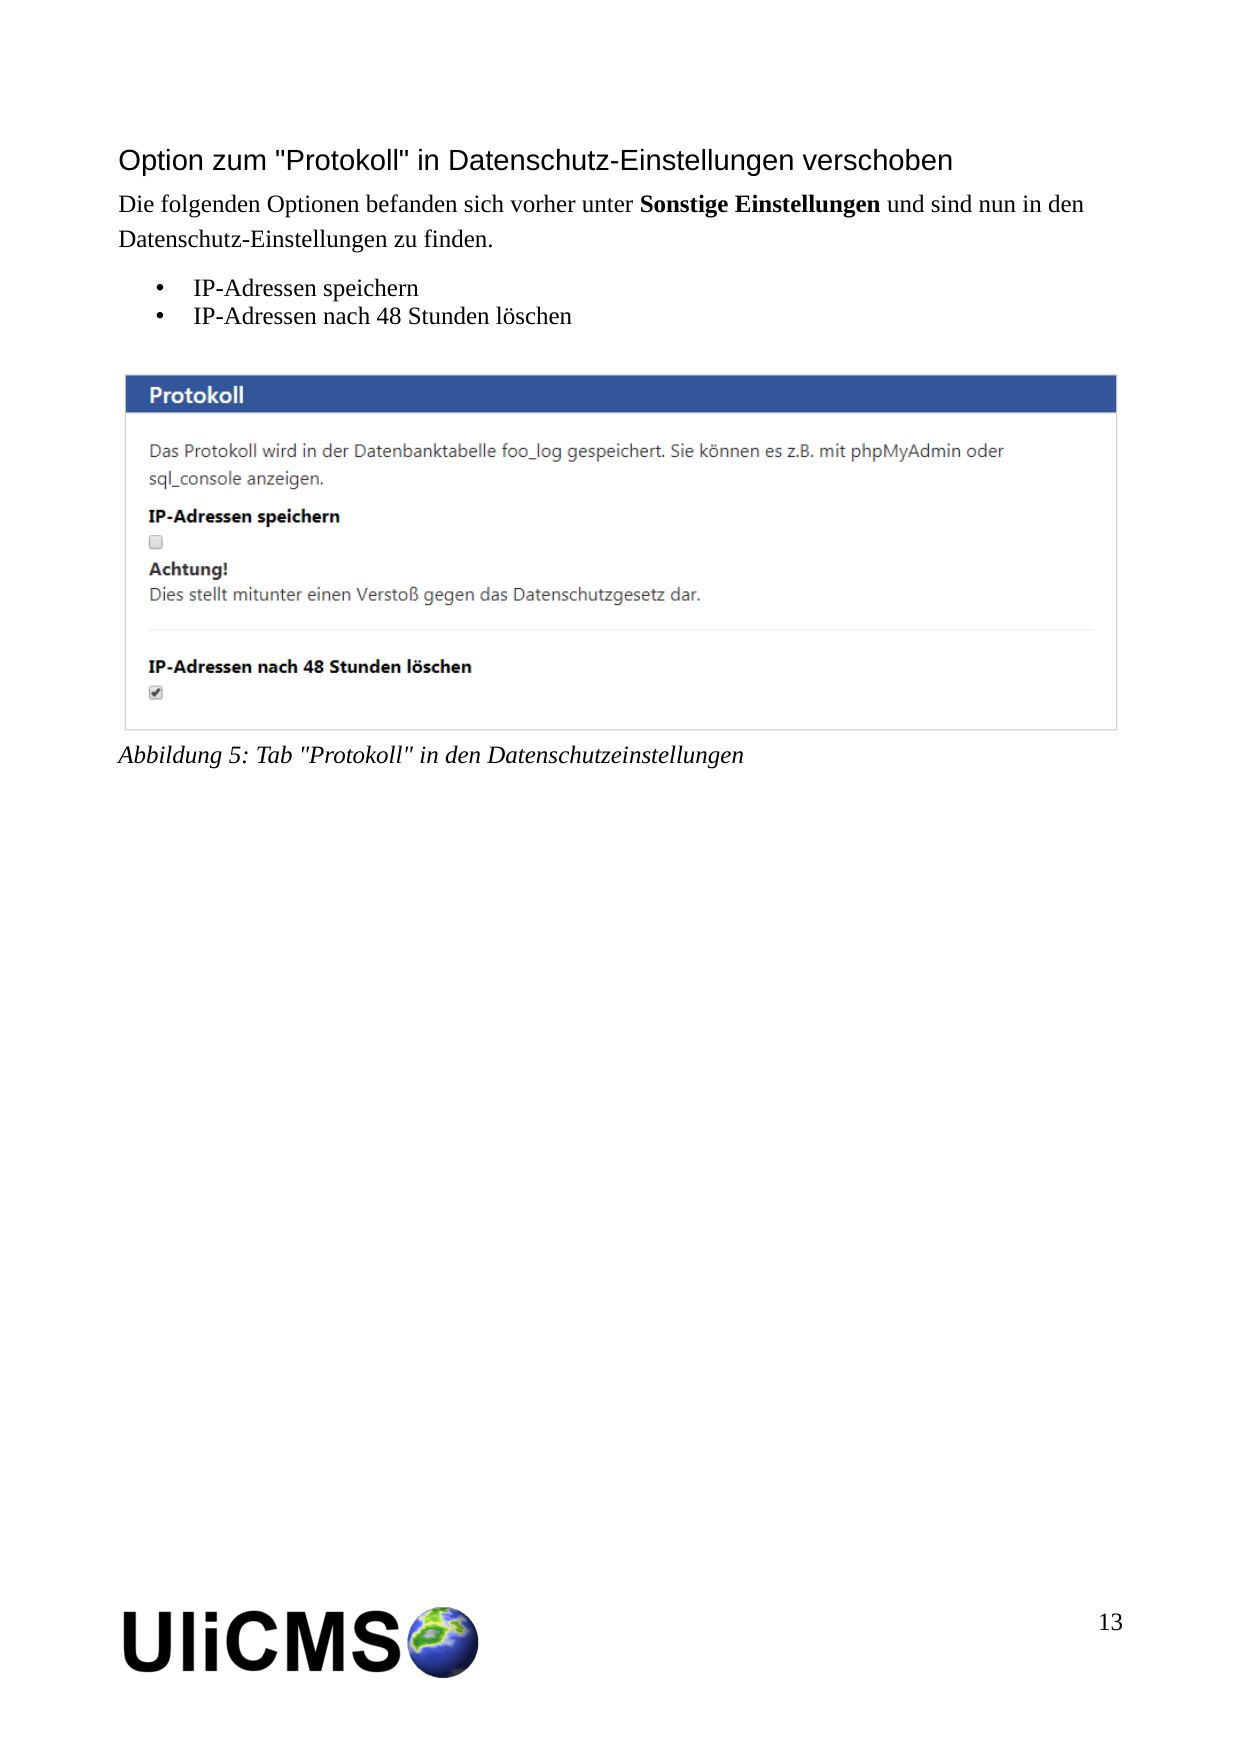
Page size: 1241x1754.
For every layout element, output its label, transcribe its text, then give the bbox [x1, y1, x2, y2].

list IP-Adressen speichern [156, 273, 1123, 301]
picture [118, 1607, 479, 1681]
list IP-Adressen nach 48 Stunden löschen [156, 301, 1123, 330]
text Die folgenden Optionen befanden sich vorher unter Sonstige Einstellungen und sind nun in den Datenschutz-Einstellungen zu finden. [118, 189, 1123, 252]
subtitle Option zum "Protokoll" in Datenschutz-Einstellungen verschoben [118, 143, 1123, 177]
picture [118, 371, 1123, 735]
text Abbildung 5: Tab "Protokoll" in den Datenschutzeinstellungen [118, 735, 1123, 769]
